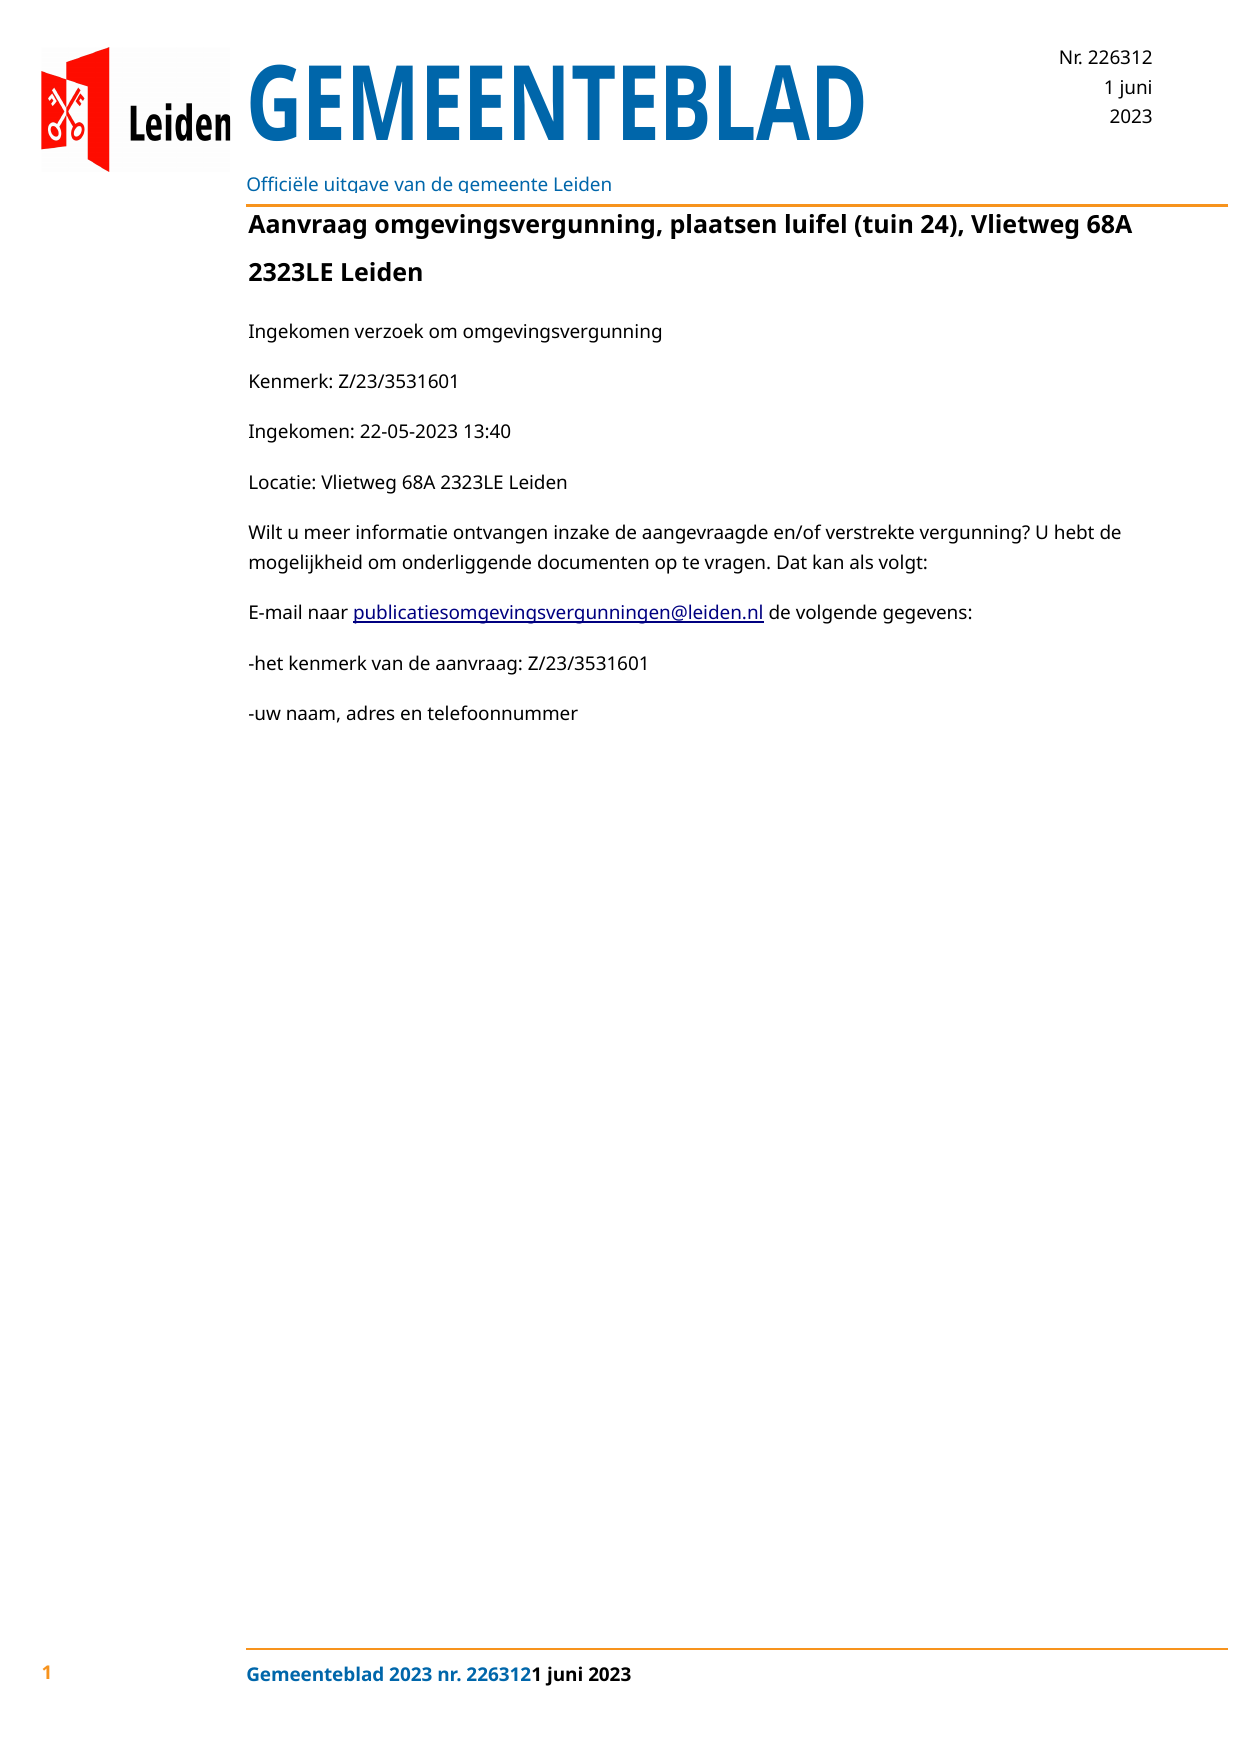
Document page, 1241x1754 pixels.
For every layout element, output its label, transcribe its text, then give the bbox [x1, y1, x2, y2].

text E-mail naar publicatiesomgevingsvergunningen@leiden.nl de volgende gegevens: [248, 599, 1152, 625]
picture [41, 47, 231, 172]
text Wilt u meer informatie ontvangen inzake de aangevraagde en/of verstrekte vergunning? U hebt de mogelijkheid om onderliggende documenten op te vragen. Dat kan als volgt: [248, 519, 1152, 575]
text Locatie: Vlietweg 68A 2323LE Leiden [248, 469, 1152, 495]
text -het kenmerk van de aanvraag: Z/23/3531601 [248, 650, 1152, 676]
text Kenmerk: Z/23/3531601 [248, 368, 1152, 394]
text Ingekomen: 22-05-2023 13:40 [248, 419, 1152, 444]
text Aanvraag omgevingsvergunning, plaatsen luifel (tuin 24), Vlietweg 68A 2323LE Leiden [248, 207, 1152, 288]
text Ingekomen verzoek om omgevingsvergunning [248, 318, 1152, 344]
text -uw naam, adres en telefoonnummer [248, 700, 1152, 726]
